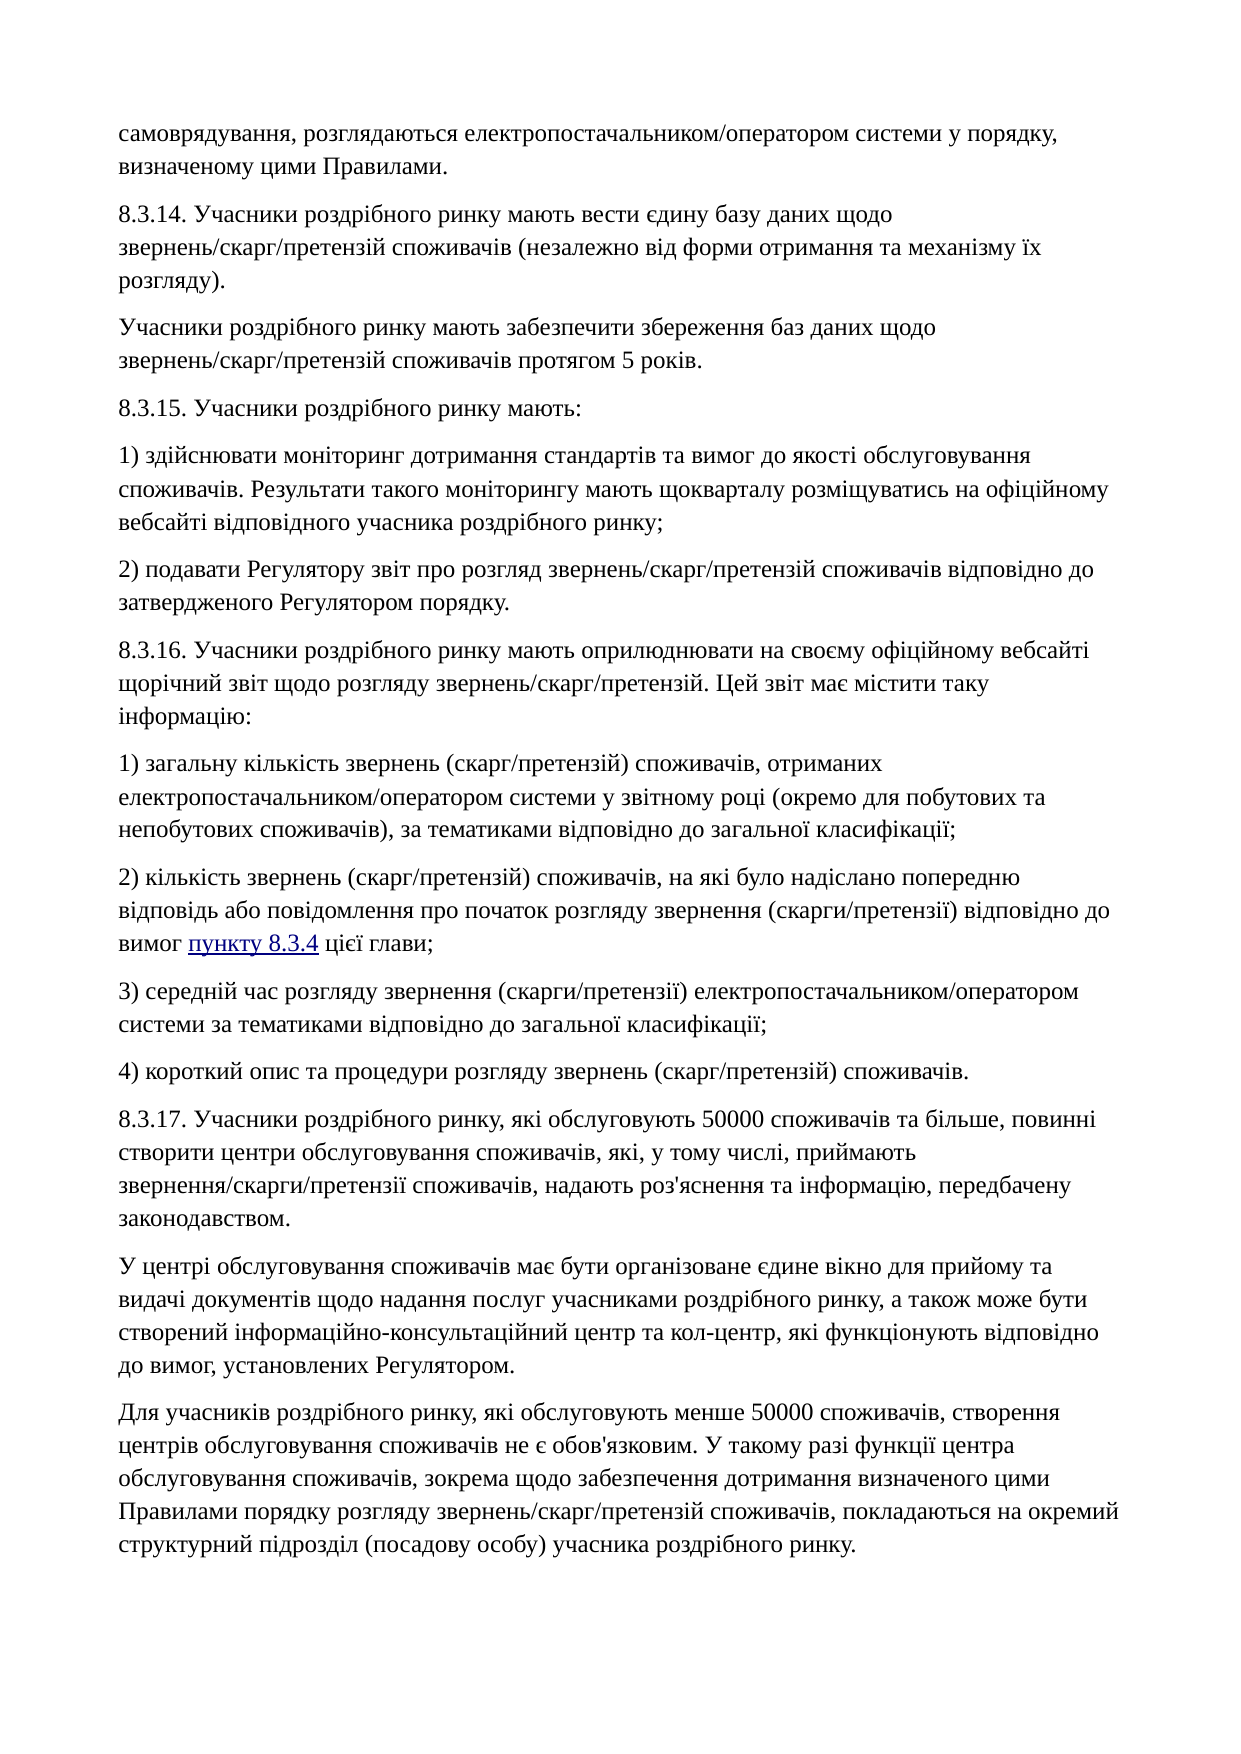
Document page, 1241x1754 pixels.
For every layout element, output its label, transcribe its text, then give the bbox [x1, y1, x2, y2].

text 8.3.17. Учасники роздрібного ринку, які обслуговують 50000 споживачів та більше, повинні створити центри обслуговування споживачів, які, у тому числі, приймають звернення/скарги/претензії споживачів, надають роз'яснення та інформацію, передбачену законодавством. [118, 1104, 1122, 1232]
text 1) здійснювати моніторинг дотримання стандартів та вимог до якості обслуговування споживачів. Результати такого моніторингу мають щокварталу розміщуватись на офіційному вебсайті відповідного учасника роздрібного ринку; [118, 441, 1122, 535]
text 2) кількість звернень (скарг/претензій) споживачів, на які було надіслано попередню відповідь або повідомлення про початок розгляду звернення (скарги/претензії) відповідно до вимог пункту 8.3.4 цієї глави; [118, 862, 1122, 957]
text 8.3.14. Учасники роздрібного ринку мають вести єдину базу даних щодо звернень/скарг/претензій споживачів (незалежно від форми отримання та механізму їх розгляду). [118, 199, 1122, 293]
text 1) загальну кількість звернень (скарг/претензій) споживачів, отриманих електропостачальником/оператором системи у звітному році (окремо для побутових та непобутових споживачів), за тематиками відповідно до загальної класифікації; [118, 748, 1122, 843]
text 8.3.16. Учасники роздрібного ринку мають оприлюднювати на своєму офіційному вебсайті щорічний звіт щодо розгляду звернень/скарг/претензій. Цей звіт має містити таку інформацію: [118, 635, 1122, 730]
text самоврядування, розглядаються електропостачальником/оператором системи у порядку, визначеному цими Правилами. [118, 118, 1122, 180]
text 2) подавати Регулятору звіт про розгляд звернень/скарг/претензій споживачів відповідно до затвердженого Регулятором порядку. [118, 554, 1122, 616]
text Для учасників роздрібного ринку, які обслуговують менше 50000 споживачів, створення центрів обслуговування споживачів не є обов'язковим. У такому разі функції центра обслуговування споживачів, зокрема щодо забезпечення дотримання визначеного цими Правилами порядку розгляду звернень/скарг/претензій споживачів, покладаються на окремий структурний підрозділ (посадову особу) учасника роздрібного ринку. [118, 1397, 1122, 1558]
text Учасники роздрібного ринку мають забезпечити збереження баз даних щодо звернень/скарг/претензій споживачів протягом 5 років. [118, 312, 1122, 374]
text 4) короткий опис та процедури розгляду звернень (скарг/претензій) споживачів. [118, 1056, 1122, 1085]
text 3) середній час розгляду звернення (скарги/претензії) електропостачальником/оператором системи за тематиками відповідно до загальної класифікації; [118, 976, 1122, 1038]
text 8.3.15. Учасники роздрібного ринку мають: [118, 393, 1122, 422]
text У центрі обслуговування споживачів має бути організоване єдине вікно для прийому та видачі документів щодо надання послуг учасниками роздрібного ринку, а також може бути створений інформаційно-консультаційний центр та кол-центр, які функціонують відповідно до вимог, установлених Регулятором. [118, 1251, 1122, 1378]
